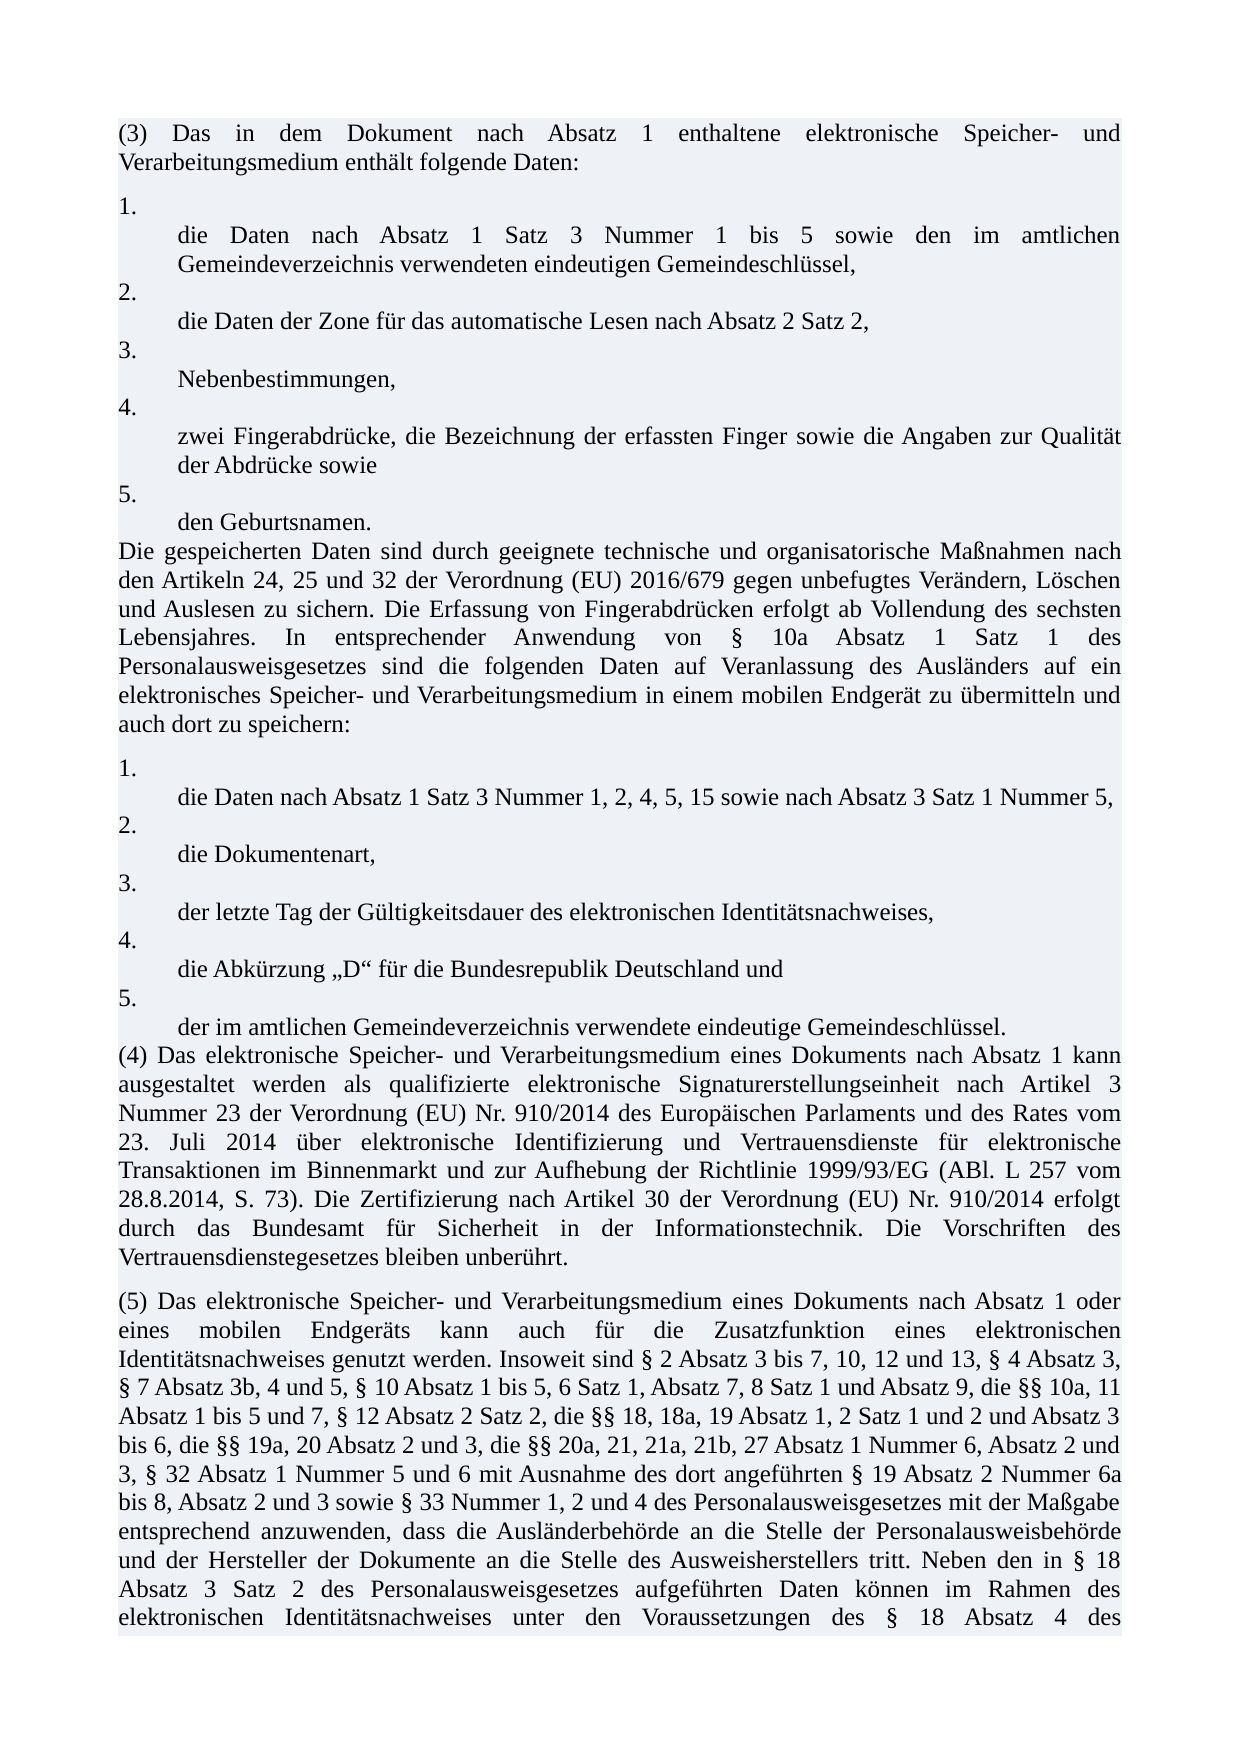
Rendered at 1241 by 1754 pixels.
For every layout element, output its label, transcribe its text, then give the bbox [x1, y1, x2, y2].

text (3) Das in dem Dokument nach Absatz 1 enthaltene elektronische Speicher- und Verarbeitungsmedium enthält folgende Daten: [118, 118, 1122, 176]
list die Dokumentenart, [177, 839, 1122, 868]
list Nebenbestimmungen, [177, 364, 1122, 392]
list die Abkürzung „D“ für die Bundesrepublik Deutschland und [177, 954, 1122, 983]
subtitle 4. [118, 392, 1122, 421]
subtitle 3. [118, 335, 1122, 364]
subtitle 3. [118, 868, 1122, 897]
text Die gespeicherten Daten sind durch geeignete technische und organisatorische Maßnahmen nach den Artikeln 24, 25 und 32 der Verordnung (EU) 2016/679 gegen unbefugtes Verändern, Löschen und Auslesen zu sichern. Die Erfassung von Fingerabdrücken erfolgt ab Vollendung des sechsten Lebensjahres. In entsprechender Anwendung von § 10a Absatz 1 Satz 1 des Personalausweisgesetzes sind die folgenden Daten auf Veranlassung des Ausländers auf ein elektronisches Speicher- und Verarbeitungsmedium in einem mobilen Endgerät zu übermitteln und auch dort zu speichern: [118, 536, 1122, 737]
list zwei Fingerabdrücke, die Bezeichnung der erfassten Finger sowie die Angaben zur Qualität der Abdrücke sowie [177, 421, 1122, 479]
list den Geburtsnamen. [177, 507, 1122, 536]
subtitle 1. [118, 191, 1122, 220]
subtitle 2. [118, 277, 1122, 306]
text (4) Das elektronische Speicher- und Verarbeitungsmedium eines Dokuments nach Absatz 1 kann ausgestaltet werden als qualifizierte elektronische Signaturerstellungseinheit nach Artikel 3 Nummer 23 der Verordnung (EU) Nr. 910/2014 des Europäischen Parlaments und des Rates vom 23. Juli 2014 über elektronische Identifizierung und Vertrauensdienste für elektronische Transaktionen im Binnenmarkt und zur Aufhebung der Richtlinie 1999/93/EG (ABl. L 257 vom 28.8.2014, S. 73). Die Zertifizierung nach Artikel 30 der Verordnung (EU) Nr. 910/2014 erfolgt durch das Bundesamt für Sicherheit in der Informationstechnik. Die Vorschriften des Vertrauensdienstegesetzes bleiben unberührt. [118, 1041, 1122, 1271]
subtitle 2. [118, 811, 1122, 839]
subtitle 5. [118, 983, 1122, 1012]
list die Daten der Zone für das automatische Lesen nach Absatz 2 Satz 2, [177, 306, 1122, 335]
list die Daten nach Absatz 1 Satz 3 Nummer 1 bis 5 sowie den im amtlichen Gemeindeverzeichnis verwendeten eindeutigen Gemeindeschlüssel, [177, 220, 1122, 277]
subtitle 4. [118, 926, 1122, 954]
list der im amtlichen Gemeindeverzeichnis verwendete eindeutige Gemeindeschlüssel. [177, 1012, 1122, 1041]
subtitle 5. [118, 479, 1122, 507]
text (5) Das elektronische Speicher- und Verarbeitungsmedium eines Dokuments nach Absatz 1 oder eines mobilen Endgeräts kann auch für die Zusatzfunktion eines elektronischen Identitätsnachweises genutzt werden. Insoweit sind § 2 Absatz 3 bis 7, 10, 12 und 13, § 4 Absatz 3, § 7 Absatz 3b, 4 und 5, § 10 Absatz 1 bis 5, 6 Satz 1, Absatz 7, 8 Satz 1 und Absatz 9, die §§ 10a, 11 Absatz 1 bis 5 und 7, § 12 Absatz 2 Satz 2, die §§ 18, 18a, 19 Absatz 1, 2 Satz 1 und 2 und Absatz 3 bis 6, die §§ 19a, 20 Absatz 2 und 3, die §§ 20a, 21, 21a, 21b, 27 Absatz 1 Nummer 6, Absatz 2 und 3, § 32 Absatz 1 Nummer 5 und 6 mit Ausnahme des dort angeführten § 19 Absatz 2 Nummer 6a bis 8, Absatz 2 und 3 sowie § 33 Nummer 1, 2 und 4 des Personalausweisgesetzes mit der Maßgabe entsprechend anzuwenden, dass die Ausländerbehörde an die Stelle der Personalausweisbehörde und der Hersteller der Dokumente an die Stelle des Ausweisherstellers tritt. Neben den in § 18 Absatz 3 Satz 2 des Personalausweisgesetzes aufgeführten Daten können im Rahmen des elektronischen Identitätsnachweises unter den Voraussetzungen des § 18 Absatz 4 des [118, 1286, 1122, 1631]
list der letzte Tag der Gültigkeitsdauer des elektronischen Identitätsnachweises, [177, 897, 1122, 926]
list die Daten nach Absatz 1 Satz 3 Nummer 1, 2, 4, 5, 15 sowie nach Absatz 3 Satz 1 Nummer 5, [177, 782, 1122, 811]
subtitle 1. [118, 753, 1122, 782]
